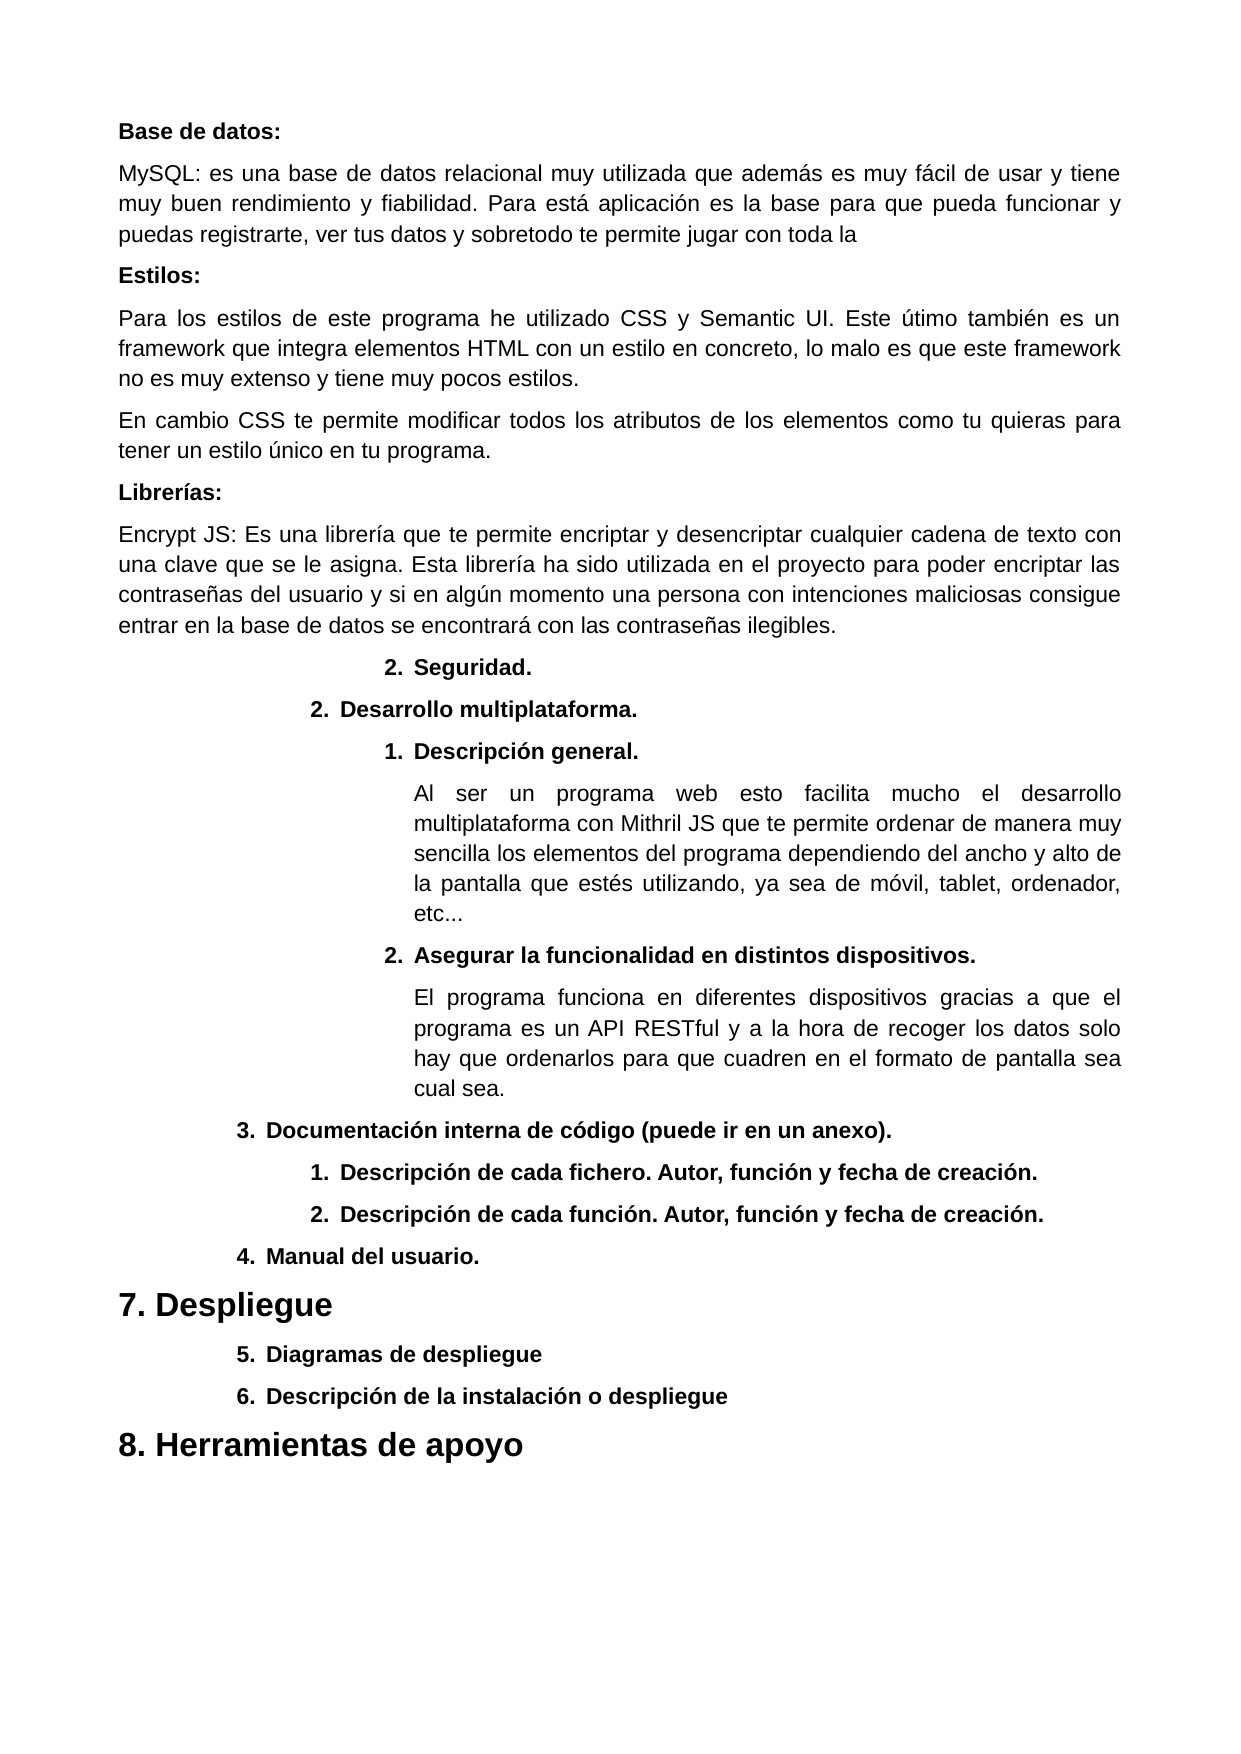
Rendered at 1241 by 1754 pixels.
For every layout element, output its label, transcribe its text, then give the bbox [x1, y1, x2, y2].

list Descripción de cada fichero. Autor, función y fecha de creación. [310, 1159, 1122, 1185]
list El programa funciona en diferentes dispositivos gracias a que el programa es un API RESTful y a la hora de recoger los datos solo hay que ordenarlos para que cuadren en el formato de pantalla sea cual sea. [384, 984, 1122, 1101]
text 8. Herramientas de apoyo [118, 1425, 1122, 1463]
list Al ser un programa web esto facilita mucho el desarrollo multiplataforma con Mithril JS que te permite ordenar de manera muy sencilla los elementos del programa dependiendo del ancho y alto de la pantalla que estés utilizando, ya sea de móvil, tablet, ordenador, etc... [384, 779, 1122, 927]
list Documentación interna de código (puede ir en un anexo). [236, 1117, 1122, 1143]
text Estilos: [118, 262, 1122, 289]
text Base de datos: [118, 118, 1122, 144]
list Descripción de cada función. Autor, función y fecha de creación. [310, 1201, 1122, 1227]
text MySQL: es una base de datos relacional muy utilizada que además es muy fácil de usar y tiene muy buen rendimiento y fiabilidad. Para está aplicación es la base para que pueda funcionar y puedas registrarte, ver tus datos y sobretodo te permite jugar con toda la [118, 160, 1122, 247]
text Librerías: [118, 479, 1122, 505]
list Descripción de la instalación o despliegue [236, 1383, 1122, 1409]
list Manual del usuario. [236, 1243, 1122, 1269]
text 7. Despliegue [118, 1285, 1122, 1323]
list Desarrollo multiplataforma. [310, 696, 1122, 722]
list Seguridad. [384, 654, 1122, 680]
list Diagramas de despliegue [236, 1341, 1122, 1367]
text Para los estilos de este programa he utilizado CSS y Semantic UI. Este útimo también es un framework que integra elementos HTML con un estilo en concreto, lo malo es que este framework no es muy extenso y tiene muy pocos estilos. [118, 304, 1122, 391]
text Encrypt JS: Es una librería que te permite encriptar y desencriptar cualquier cadena de texto con una clave que se le asigna. Esta librería ha sido utilizada en el proyecto para poder encriptar las contraseñas del usuario y si en algún momento una persona con intenciones maliciosas consigue entrar en la base de datos se encontrará con las contraseñas ilegibles. [118, 521, 1122, 638]
list Asegurar la funcionalidad en distintos dispositivos. [384, 942, 1122, 969]
text En cambio CSS te permite modificar todos los atributos de los elementos como tu quieras para tener un estilo único en tu programa. [118, 407, 1122, 463]
list Descripción general. [384, 738, 1122, 764]
